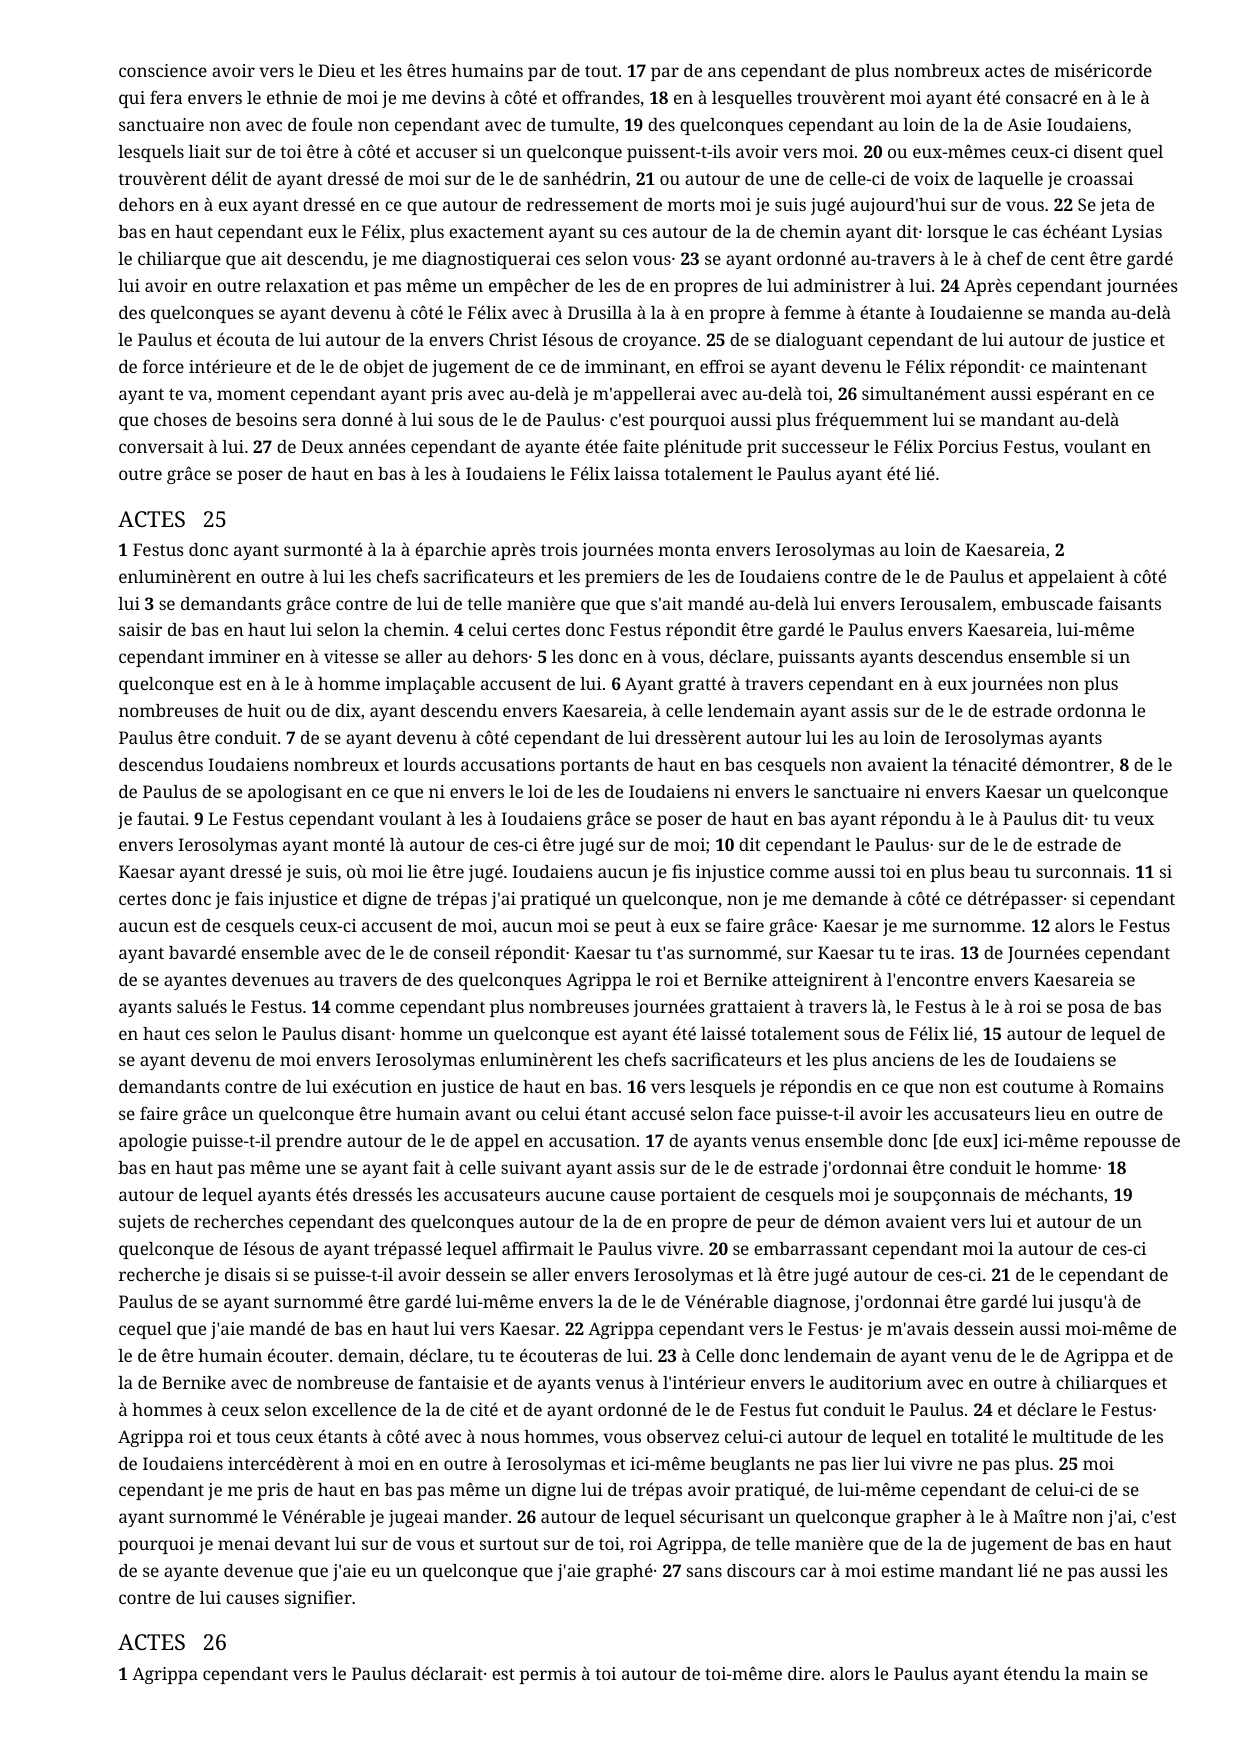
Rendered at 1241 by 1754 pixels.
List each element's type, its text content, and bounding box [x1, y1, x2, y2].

text ACTES 25 [118, 504, 1181, 533]
text ACTES 26 [118, 1627, 1181, 1657]
text conscience avoir vers le Dieu et les êtres humains par de tout. 17 par de ans cependant de plus nombreux actes de miséricorde qui fera envers le ethnie de moi je me devins à côté et offrandes, 18 en à lesquelles trouvèrent moi ayant été consacré en à le à sanctuaire non avec de foule non cependant avec de tumulte, 19 des quelconques cependant au loin de la de Asie Ioudaiens, lesquels liait sur de toi être à côté et accuser si un quelconque puissent-t-ils avoir vers moi. 20 ou eux-mêmes ceux-ci disent quel trouvèrent délit de ayant dressé de moi sur de le de sanhédrin, 21 ou autour de une de celle-ci de voix de laquelle je croassai dehors en à eux ayant dressé en ce que autour de redressement de morts moi je suis jugé aujourd'hui sur de vous. 22 Se jeta de bas en haut cependant eux le Félix, plus exactement ayant su ces autour de la de chemin ayant dit· lorsque le cas échéant Lysias le chiliarque que ait descendu, je me diagnostiquerai ces selon vous· 23 se ayant ordonné au-travers à le à chef de cent être gardé lui avoir en outre relaxation et pas même un empêcher de les de en propres de lui administrer à lui. 24 Après cependant journées des quelconques se ayant devenu à côté le Félix avec à Drusilla à la à en propre à femme à étante à Ioudaienne se manda au-delà le Paulus et écouta de lui autour de la envers Christ Iésous de croyance. 25 de se dialoguant cependant de lui autour de justice et de force intérieure et de le de objet de jugement de ce de imminant, en effroi se ayant devenu le Félix répondit· ce maintenant ayant te va, moment cependant ayant pris avec au-delà je m'appellerai avec au-delà toi, 26 simultanément aussi espérant en ce que choses de besoins sera donné à lui sous de le de Paulus· c'est pourquoi aussi plus fréquemment lui se mandant au-delà conversait à lui. 27 de Deux années cependant de ayante étée faite plénitude prit successeur le Félix Porcius Festus, voulant en outre grâce se poser de haut en bas à les à Ioudaiens le Félix laissa totalement le Paulus ayant été lié. [118, 59, 1181, 486]
text 1 Agrippa cependant vers le Paulus déclarait· est permis à toi autour de toi-même dire. alors le Paulus ayant étendu la main se [118, 1662, 1181, 1685]
text 1 Festus donc ayant surmonté à la à éparchie après trois journées monta envers Ierosolymas au loin de Kaesareia, 2 enluminèrent en outre à lui les chefs sacrificateurs et les premiers de les de Ioudaiens contre de le de Paulus et appelaient à côté lui 3 se demandants grâce contre de lui de telle manière que que s'ait mandé au-delà lui envers Ierousalem, embuscade faisants saisir de bas en haut lui selon la chemin. 4 celui certes donc Festus répondit être gardé le Paulus envers Kaesareia, lui-même cependant imminer en à vitesse se aller au dehors· 5 les donc en à vous, déclare, puissants ayants descendus ensemble si un quelconque est en à le à homme implaçable accusent de lui. 6 Ayant gratté à travers cependant en à eux journées non plus nombreuses de huit ou de dix, ayant descendu envers Kaesareia, à celle lendemain ayant assis sur de le de estrade ordonna le Paulus être conduit. 7 de se ayant devenu à côté cependant de lui dressèrent autour lui les au loin de Ierosolymas ayants descendus Ioudaiens nombreux et lourds accusations portants de haut en bas cesquels non avaient la ténacité démontrer, 8 de le de Paulus de se apologisant en ce que ni envers le loi de les de Ioudaiens ni envers le sanctuaire ni envers Kaesar un quelconque je fautai. 9 Le Festus cependant voulant à les à Ioudaiens grâce se poser de haut en bas ayant répondu à le à Paulus dit· tu veux envers Ierosolymas ayant monté là autour de ces-ci être jugé sur de moi; 10 dit cependant le Paulus· sur de le de estrade de Kaesar ayant dressé je suis, où moi lie être jugé. Ioudaiens aucun je fis injustice comme aussi toi en plus beau tu surconnais. 11 si certes donc je fais injustice et digne de trépas j'ai pratiqué un quelconque, non je me demande à côté ce détrépasser· si cependant aucun est de cesquels ceux-ci accusent de moi, aucun moi se peut à eux se faire grâce· Kaesar je me surnomme. 12 alors le Festus ayant bavardé ensemble avec de le de conseil répondit· Kaesar tu t'as surnommé, sur Kaesar tu te iras. 13 de Journées cependant de se ayantes devenues au travers de des quelconques Agrippa le roi et Bernike atteignirent à l'encontre envers Kaesareia se ayants salués le Festus. 14 comme cependant plus nombreuses journées grattaient à travers là, le Festus à le à roi se posa de bas en haut ces selon le Paulus disant· homme un quelconque est ayant été laissé totalement sous de Félix lié, 15 autour de lequel de se ayant devenu de moi envers Ierosolymas enluminèrent les chefs sacrificateurs et les plus anciens de les de Ioudaiens se demandants contre de lui exécution en justice de haut en bas. 16 vers lesquels je répondis en ce que non est coutume à Romains se faire grâce un quelconque être humain avant ou celui étant accusé selon face puisse-t-il avoir les accusateurs lieu en outre de apologie puisse-t-il prendre autour de le de appel en accusation. 17 de ayants venus ensemble donc [de eux] ici-même repousse de bas en haut pas même une se ayant fait à celle suivant ayant assis sur de le de estrade j'ordonnai être conduit le homme· 18 autour de lequel ayants étés dressés les accusateurs aucune cause portaient de cesquels moi je soupçonnais de méchants, 19 sujets de recherches cependant des quelconques autour de la de en propre de peur de démon avaient vers lui et autour de un quelconque de Iésous de ayant trépassé lequel affirmait le Paulus vivre. 20 se embarrassant cependant moi la autour de ces-ci recherche je disais si se puisse-t-il avoir dessein se aller envers Ierosolymas et là être jugé autour de ces-ci. 21 de le cependant de Paulus de se ayant surnommé être gardé lui-même envers la de le de Vénérable diagnose, j'ordonnai être gardé lui jusqu'à de cequel que j'aie mandé de bas en haut lui vers Kaesar. 22 Agrippa cependant vers le Festus· je m'avais dessein aussi moi-même de le de être humain écouter. demain, déclare, tu te écouteras de lui. 23 à Celle donc lendemain de ayant venu de le de Agrippa et de la de Bernike avec de nombreuse de fantaisie et de ayants venus à l'intérieur envers le auditorium avec en outre à chiliarques et à hommes à ceux selon excellence de la de cité et de ayant ordonné de le de Festus fut conduit le Paulus. 24 et déclare le Festus· Agrippa roi et tous ceux étants à côté avec à nous hommes, vous observez celui-ci autour de lequel en totalité le multitude de les de Ioudaiens intercédèrent à moi en en outre à Ierosolymas et ici-même beuglants ne pas lier lui vivre ne pas plus. 25 moi cependant je me pris de haut en bas pas même un digne lui de trépas avoir pratiqué, de lui-même cependant de celui-ci de se ayant surnommé le Vénérable je jugeai mander. 26 autour de lequel sécurisant un quelconque grapher à le à Maître non j'ai, c'est pourquoi je menai devant lui sur de vous et surtout sur de toi, roi Agrippa, de telle manière que de la de jugement de bas en haut de se ayante devenue que j'aie eu un quelconque que j'aie graphé· 27 sans discours car à moi estime mandant lié ne pas aussi les contre de lui causes signifier. [118, 538, 1181, 1609]
